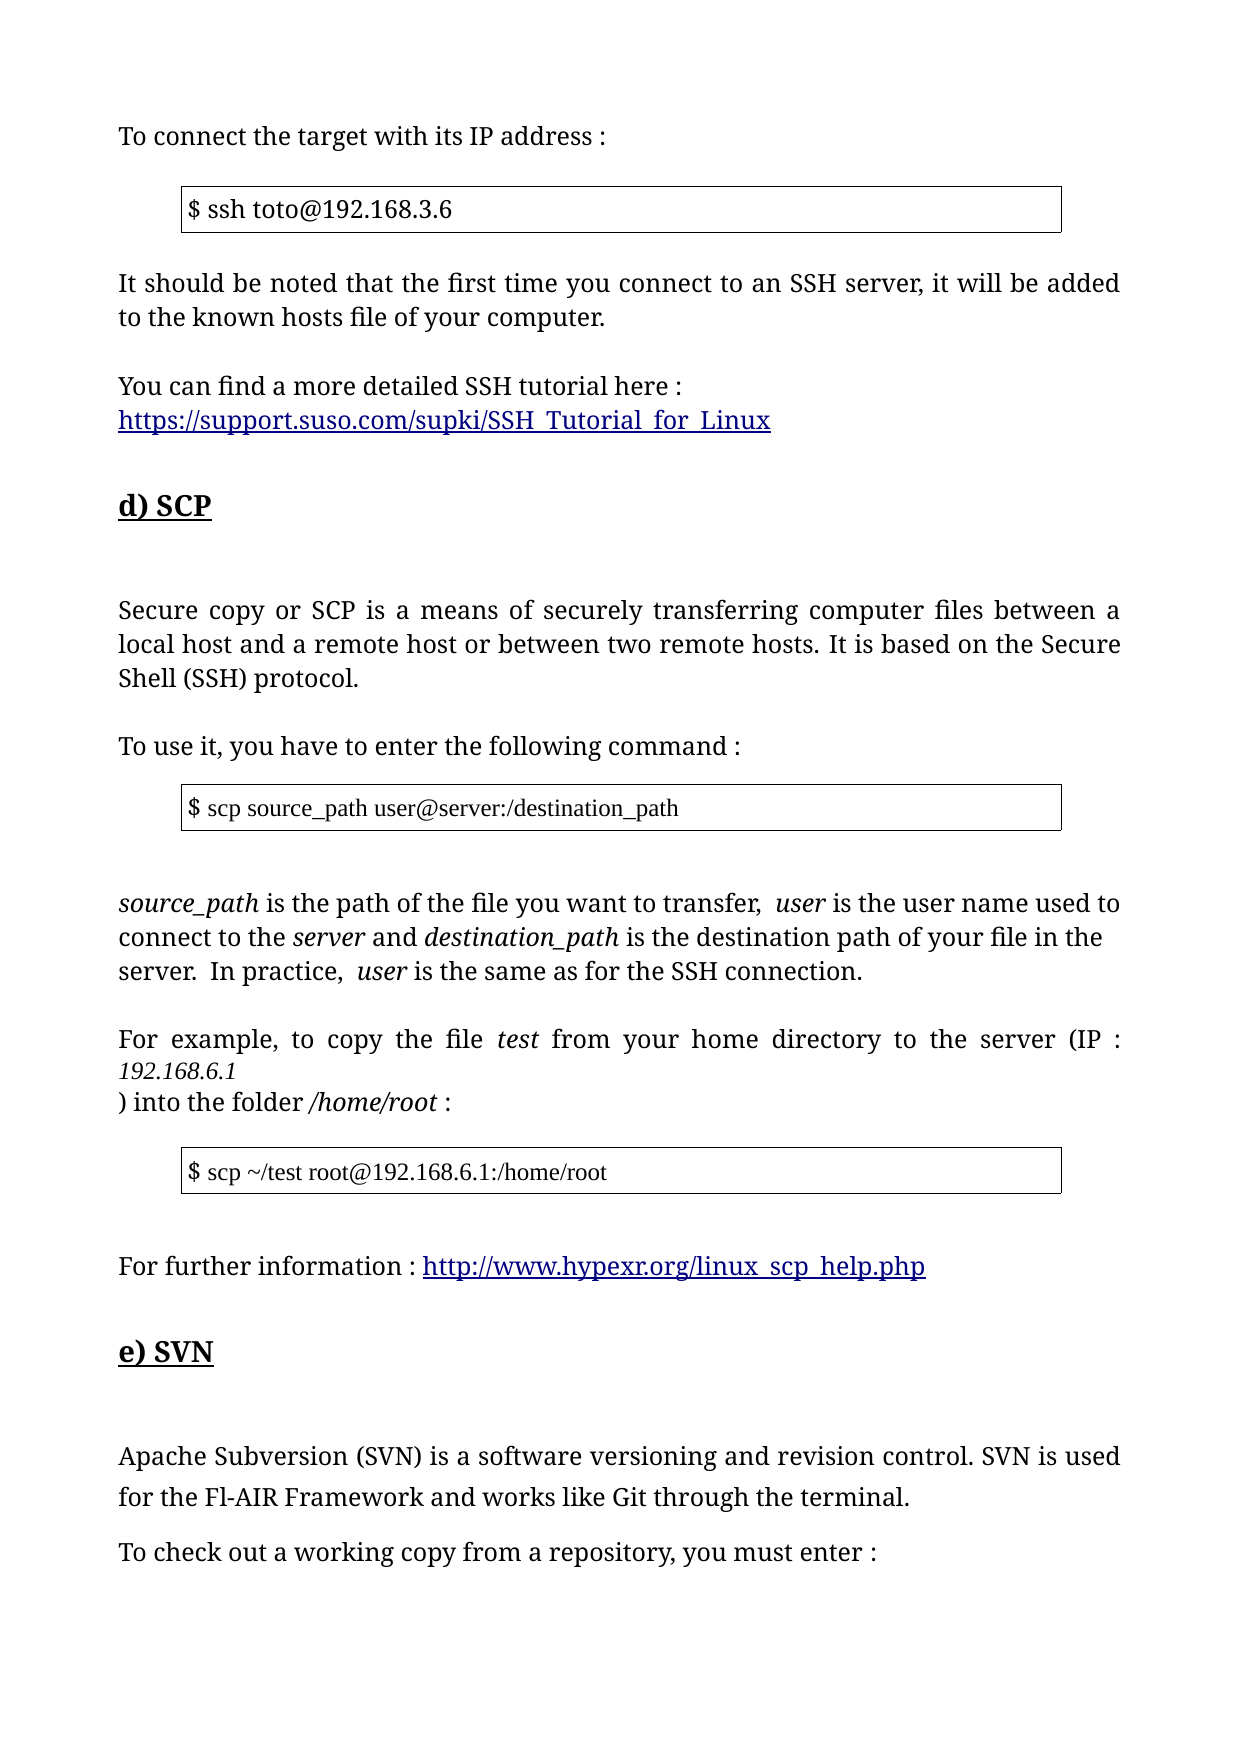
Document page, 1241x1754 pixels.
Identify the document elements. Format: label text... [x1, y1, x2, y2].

text For further information : http://www.hypexr.org/linux_scp_help.php [118, 1248, 1122, 1282]
text To connect the target with its IP address : [118, 118, 1122, 152]
text For example, to copy the file test from your home directory to the server (IP : 192.168.6.1 [118, 1022, 1122, 1084]
table_header $ scp source_path user@server:/destination_path [182, 785, 1061, 830]
text You can find a more detailed SSH tutorial here : https://support.suso.com/supki/SSH_Tutorial_for_Linux [118, 368, 1122, 436]
table_header $ ssh toto@192.168.3.6 [182, 187, 1061, 232]
text To check out a working copy from a repository, you must enter : [118, 1535, 1122, 1569]
text source_path is the path of the file you want to transfer, user is the user name used to connect to the server and destination_path is the destination path of your file in the server. In practice, user is the same as for the SSH connection. [118, 885, 1122, 988]
text To use it, you have to enter the following command : [118, 729, 1122, 763]
text ) into the folder /home/root : [118, 1084, 1122, 1118]
text Secure copy or SCP is a means of securely transferring computer files between a local host and a remote host or between two remote hosts. It is based on the Secure Shell (SSH) protocol. [118, 593, 1122, 695]
table_header $ scp ~/test root@192.168.6.1:/home/root [182, 1148, 1061, 1193]
text Apache Subversion (SVN) is a software versioning and revision control. SVN is used for the Fl-AIR Framework and works like Git through the terminal. [118, 1439, 1122, 1514]
text It should be noted that the first time you connect to an SSH server, it will be added to the known hosts file of your computer. [118, 266, 1122, 334]
subtitle e) SVN [118, 1331, 1122, 1371]
subtitle d) SCP [118, 485, 1122, 525]
